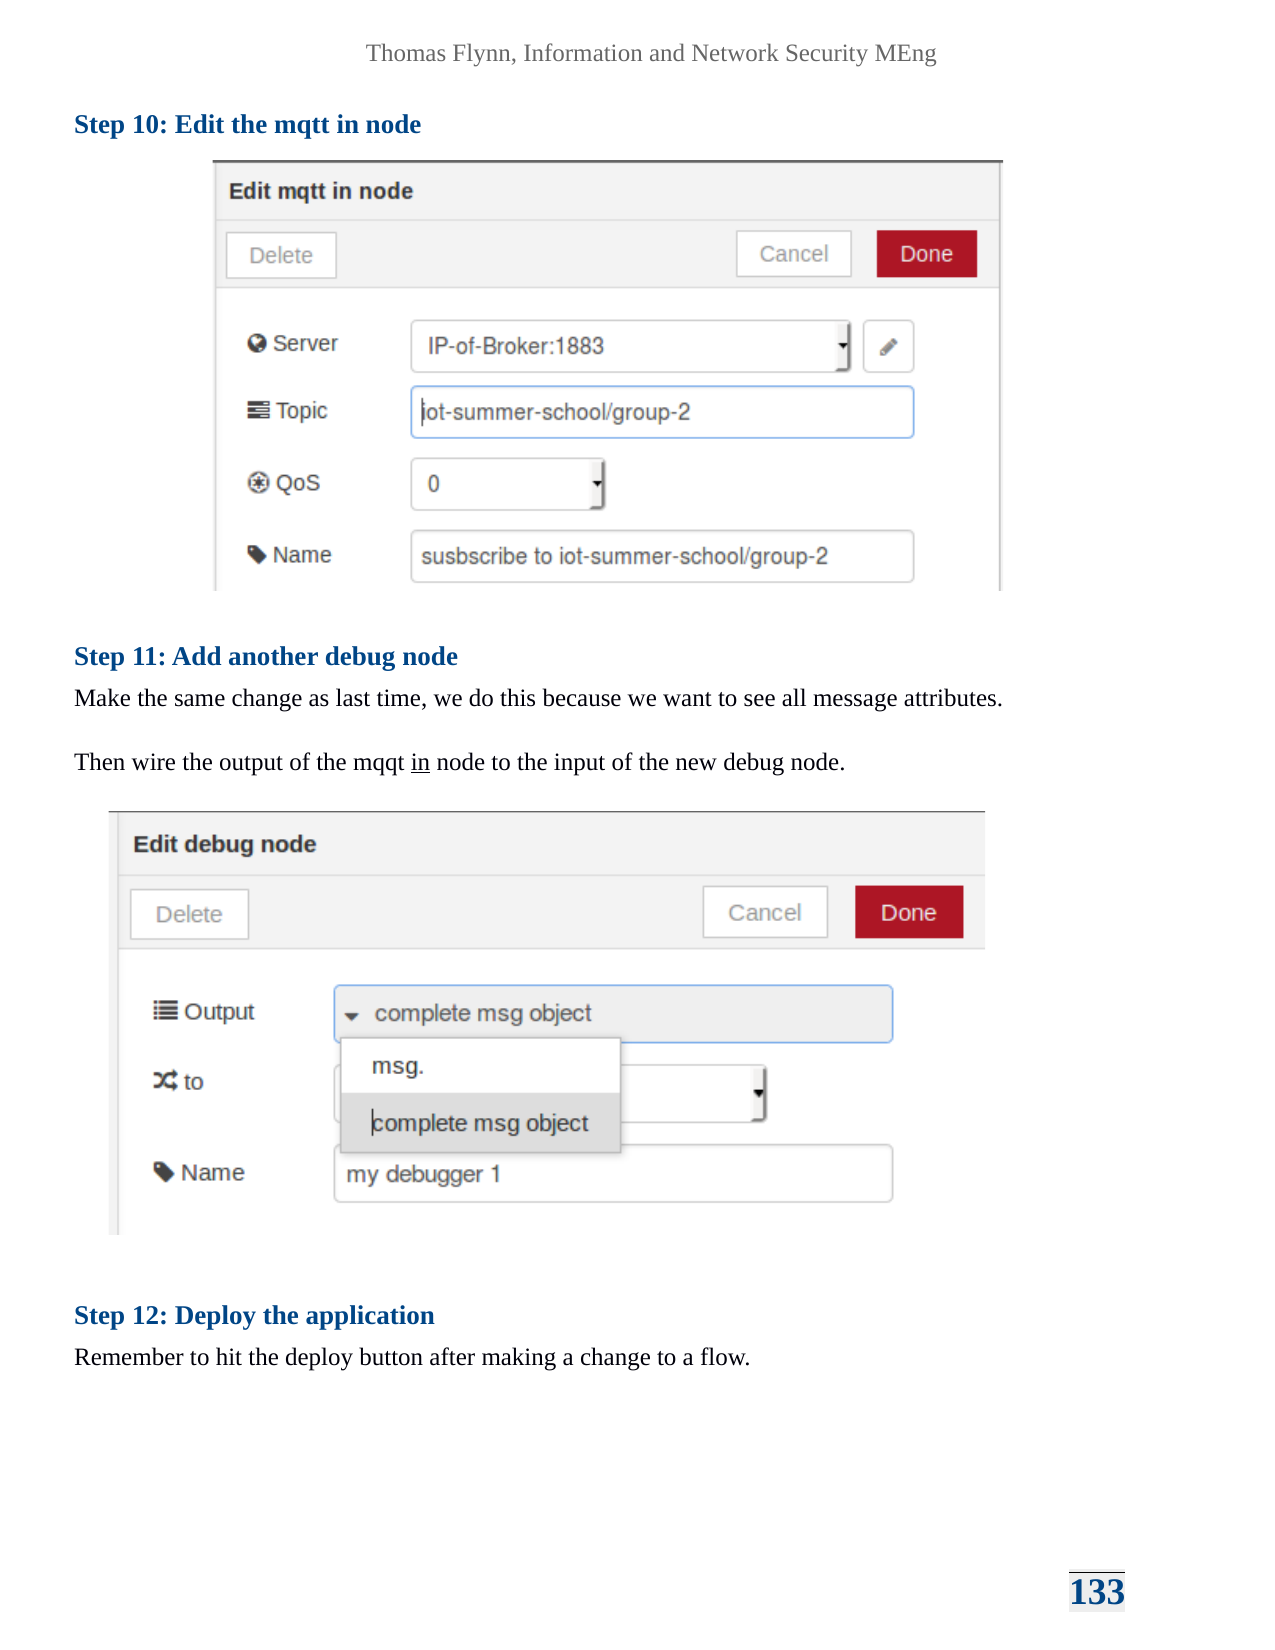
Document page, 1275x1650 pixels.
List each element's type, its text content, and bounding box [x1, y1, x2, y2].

picture [108, 811, 986, 1235]
picture [212, 160, 1004, 591]
subtitle Step 12: Deploy the application [74, 1299, 1125, 1331]
subtitle Step 10: Edit the mqtt in node [74, 108, 1125, 139]
subtitle Step 11: Add another debug node [74, 640, 1125, 671]
text Remember to hit the deploy button after making a change to a flow. [74, 1342, 1125, 1371]
text Make the same change as last time, we do this because we want to see all message attributes. [74, 683, 1125, 712]
text Then wire the output of the mqqt in node to the input of the new debug node. [74, 747, 1125, 775]
